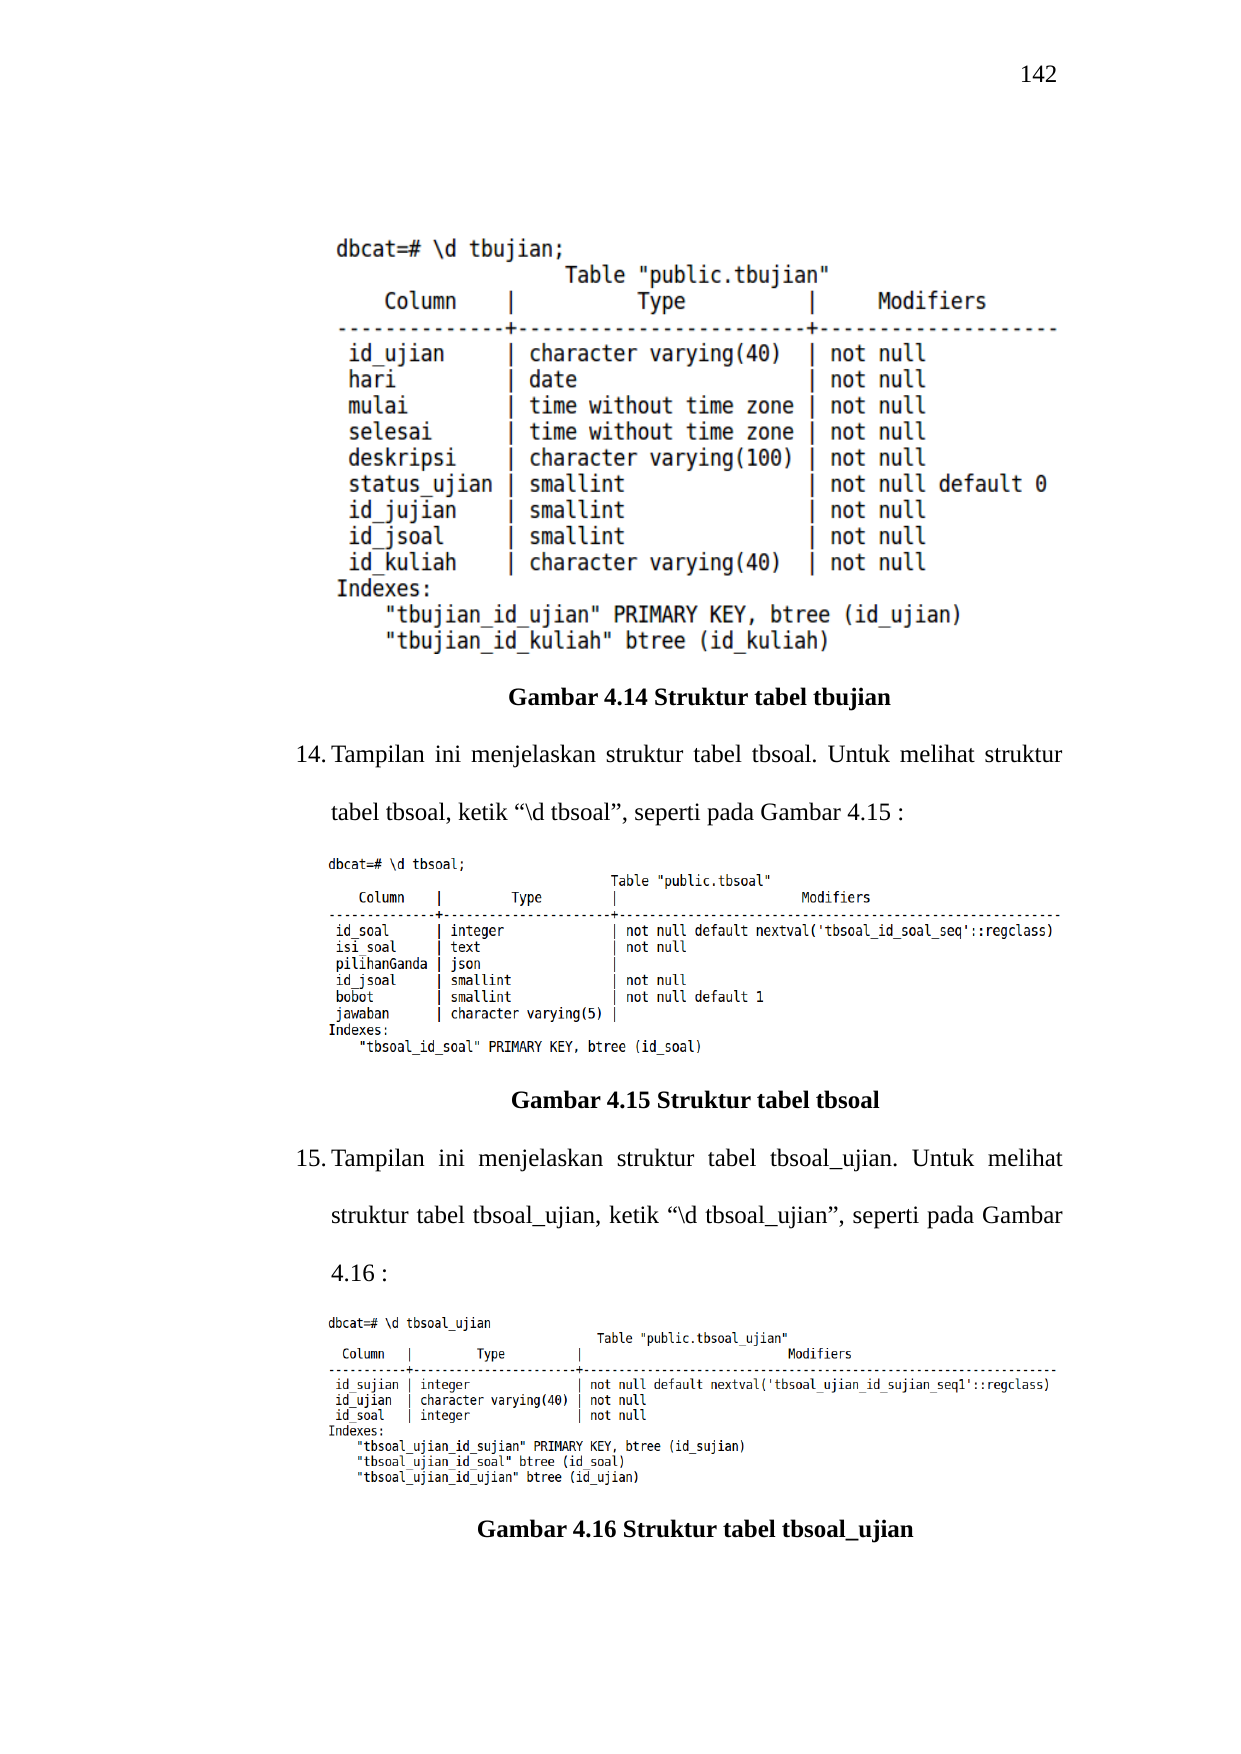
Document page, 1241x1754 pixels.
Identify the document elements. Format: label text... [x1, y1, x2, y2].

list Gambar 4.15 Struktur tabel tbsoal [327, 1057, 1063, 1114]
list Gambar 4.16 Struktur tabel tbsoal_ujian [327, 1486, 1063, 1543]
list Tampilan ini menjelaskan struktur tabel tbsoal_ujian. Untuk melihat struktur tabel tbsoal_ujian, ketik “\d tbsoal_ujian”, seperti pada Gambar 4.16 : [295, 1143, 1063, 1287]
picture [327, 854, 1064, 1057]
list Gambar 4.14 Struktur tabel tbujian [336, 654, 1063, 711]
list Tampilan ini menjelaskan struktur tabel tbsoal. Untuk melihat struktur tabel tbsoal, ketik “\d tbsoal”, seperti pada Gambar 4.15 : [295, 739, 1063, 826]
picture [335, 236, 1064, 654]
picture [327, 1315, 1064, 1486]
